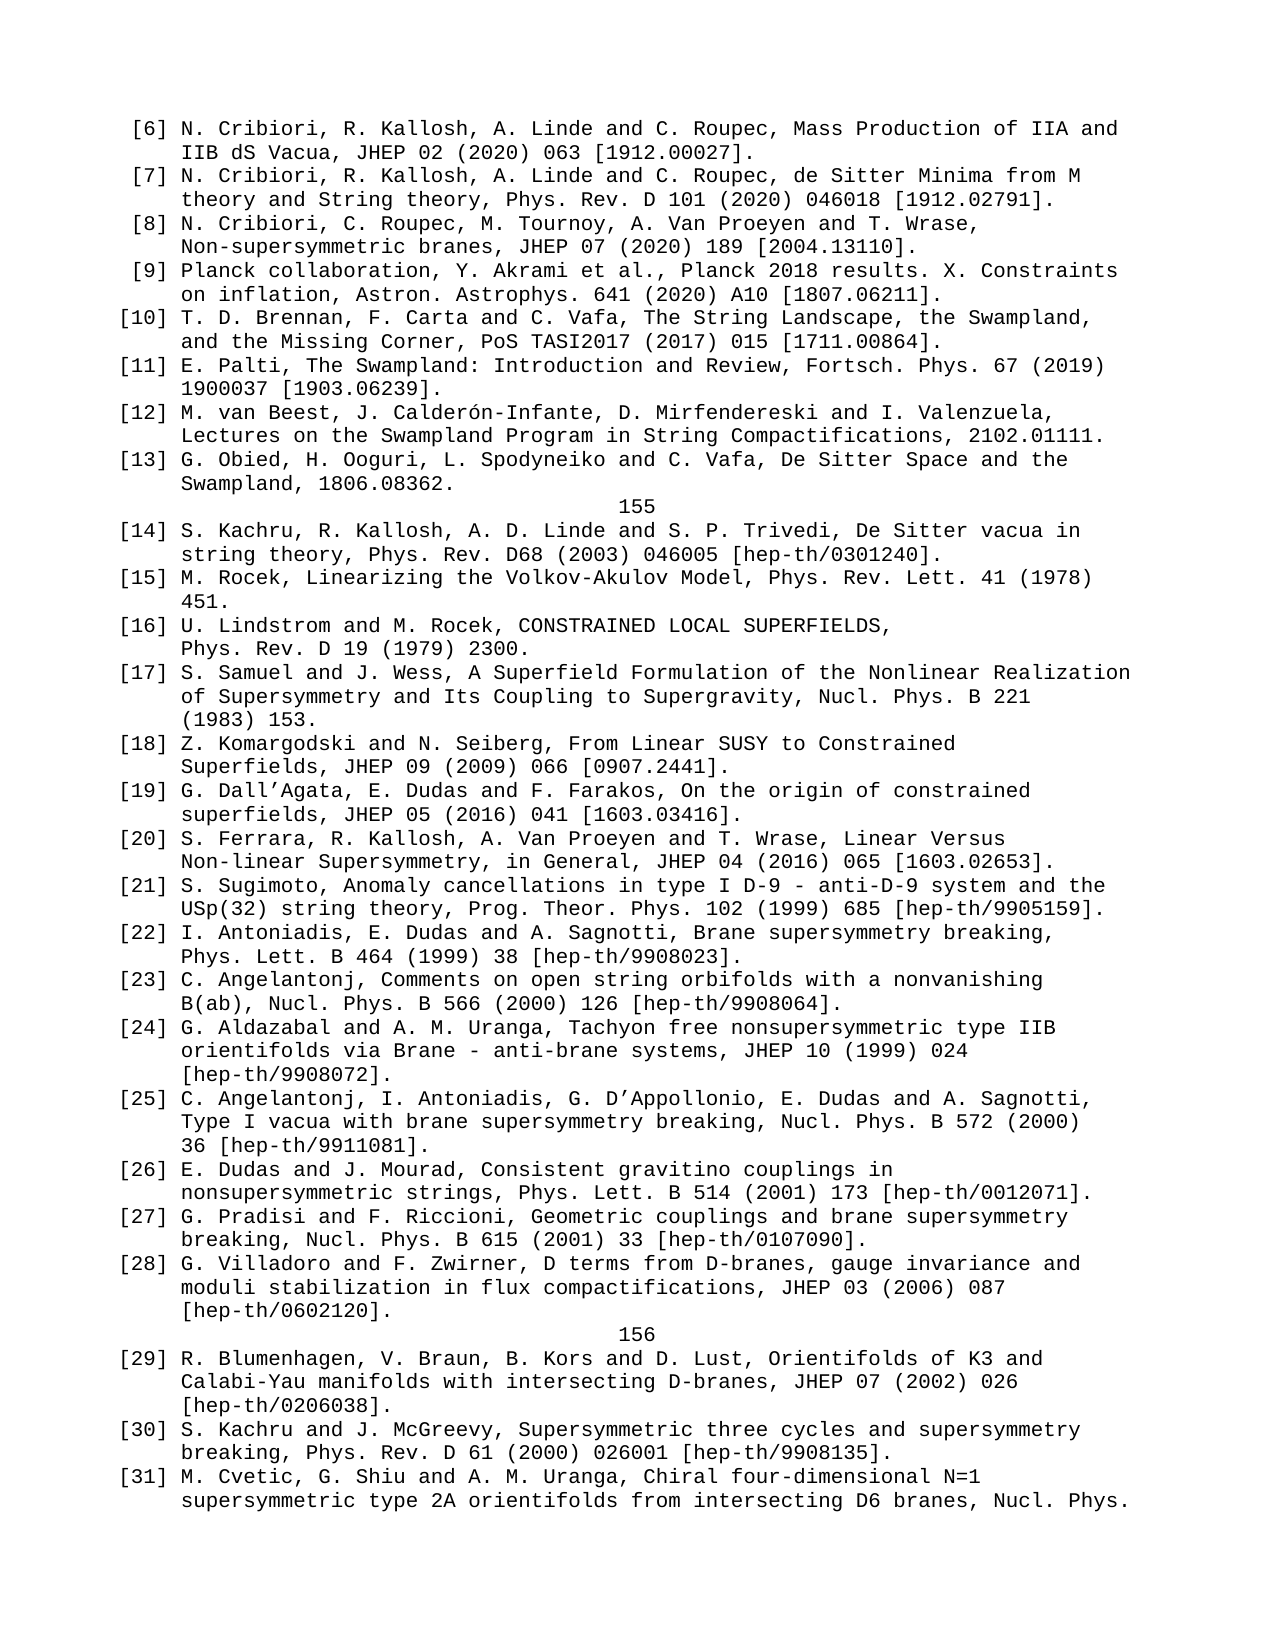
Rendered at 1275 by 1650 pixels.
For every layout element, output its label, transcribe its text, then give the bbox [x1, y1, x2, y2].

text [6] N. Cribiori, R. Kallosh, A. Linde and C. Roupec, Mass Production of IIA and [118, 118, 1157, 142]
text Swampland, 1806.08362. [118, 473, 1157, 496]
text [12] M. van Beest, J. Calderón-Infante, D. Mirfendereski and I. Valenzuela, [118, 402, 1157, 426]
text Calabi-Yau manifolds with intersecting D-branes, JHEP 07 (2002) 026 [118, 1371, 1157, 1395]
text breaking, Phys. Rev. D 61 (2000) 026001 [hep-th/9908135]. [118, 1442, 1157, 1466]
text [hep-th/9908072]. [118, 1064, 1157, 1088]
text [21] S. Sugimoto, Anomaly cancellations in type I D-9 - anti-D-9 system and the [118, 875, 1157, 898]
text [9] Planck collaboration, Y. Akrami et al., Planck 2018 results. X. Constraints [118, 260, 1157, 284]
text [7] N. Cribiori, R. Kallosh, A. Linde and C. Roupec, de Sitter Minima from M [118, 165, 1157, 189]
text [27] G. Pradisi and F. Riccioni, Geometric couplings and brane supersymmetry [118, 1206, 1157, 1229]
text superfields, JHEP 05 (2016) 041 [1603.03416]. [118, 804, 1157, 827]
text theory and String theory, Phys. Rev. D 101 (2020) 046018 [1912.02791]. [118, 189, 1157, 213]
text Type I vacua with brane supersymmetry breaking, Nucl. Phys. B 572 (2000) [118, 1111, 1157, 1135]
text [16] U. Lindstrom and M. Rocek, CONSTRAINED LOCAL SUPERFIELDS, [118, 615, 1157, 638]
text on inflation, Astron. Astrophys. 641 (2020) A10 [1807.06211]. [118, 284, 1157, 307]
text [26] E. Dudas and J. Mourad, Consistent gravitino couplings in [118, 1158, 1157, 1182]
text breaking, Nucl. Phys. B 615 (2001) 33 [hep-th/0107090]. [118, 1229, 1157, 1253]
text [29] R. Blumenhagen, V. Braun, B. Kors and D. Lust, Orientifolds of K3 and [118, 1348, 1157, 1371]
text Phys. Lett. B 464 (1999) 38 [hep-th/9908023]. [118, 946, 1157, 969]
text [25] C. Angelantonj, I. Antoniadis, G. D’Appollonio, E. Dudas and A. Sagnotti, [118, 1088, 1157, 1111]
text moduli stabilization in flux compactifications, JHEP 03 (2006) 087 [118, 1277, 1157, 1300]
text [28] G. Villadoro and F. Zwirner, D terms from D-branes, gauge invariance and [118, 1253, 1157, 1277]
text of Supersymmetry and Its Coupling to Supergravity, Nucl. Phys. B 221 [118, 686, 1157, 709]
text [19] G. Dall’Agata, E. Dudas and F. Farakos, On the origin of constrained [118, 780, 1157, 804]
text [8] N. Cribiori, C. Roupec, M. Tournoy, A. Van Proeyen and T. Wrase, [118, 213, 1157, 236]
text 451. [118, 591, 1157, 615]
text [hep-th/0206038]. [118, 1395, 1157, 1419]
text [11] E. Palti, The Swampland: Introduction and Review, Fortsch. Phys. 67 (2019) [118, 354, 1157, 378]
text 156 [118, 1324, 1157, 1348]
text USp(32) string theory, Prog. Theor. Phys. 102 (1999) 685 [hep-th/9905159]. [118, 898, 1157, 922]
text [14] S. Kachru, R. Kallosh, A. D. Linde and S. P. Trivedi, De Sitter vacua in [118, 520, 1157, 544]
text Superfields, JHEP 09 (2009) 066 [0907.2441]. [118, 757, 1157, 780]
text 155 [118, 496, 1157, 520]
text [13] G. Obied, H. Ooguri, L. Spodyneiko and C. Vafa, De Sitter Space and the [118, 449, 1157, 473]
text Phys. Rev. D 19 (1979) 2300. [118, 638, 1157, 662]
text [31] M. Cvetic, G. Shiu and A. M. Uranga, Chiral four-dimensional N=1 [118, 1466, 1157, 1489]
text Lectures on the Swampland Program in String Compactifications, 2102.01111. [118, 426, 1157, 449]
text Non-supersymmetric branes, JHEP 07 (2020) 189 [2004.13110]. [118, 236, 1157, 260]
text 1900037 [1903.06239]. [118, 378, 1157, 402]
text supersymmetric type 2A orientifolds from intersecting D6 branes, Nucl. Phys. [118, 1489, 1157, 1513]
text 36 [hep-th/9911081]. [118, 1135, 1157, 1158]
text orientifolds via Brane - anti-brane systems, JHEP 10 (1999) 024 [118, 1040, 1157, 1064]
text [23] C. Angelantonj, Comments on open string orbifolds with a nonvanishing [118, 969, 1157, 993]
text nonsupersymmetric strings, Phys. Lett. B 514 (2001) 173 [hep-th/0012071]. [118, 1182, 1157, 1206]
text [17] S. Samuel and J. Wess, A Superfield Formulation of the Nonlinear Realization [118, 662, 1157, 686]
text string theory, Phys. Rev. D68 (2003) 046005 [hep-th/0301240]. [118, 544, 1157, 567]
text [18] Z. Komargodski and N. Seiberg, From Linear SUSY to Constrained [118, 733, 1157, 757]
text B(ab), Nucl. Phys. B 566 (2000) 126 [hep-th/9908064]. [118, 993, 1157, 1017]
text [hep-th/0602120]. [118, 1300, 1157, 1324]
text IIB dS Vacua, JHEP 02 (2020) 063 [1912.00027]. [118, 142, 1157, 165]
text [24] G. Aldazabal and A. M. Uranga, Tachyon free nonsupersymmetric type IIB [118, 1017, 1157, 1040]
text [10] T. D. Brennan, F. Carta and C. Vafa, The String Landscape, the Swampland, [118, 307, 1157, 331]
text [30] S. Kachru and J. McGreevy, Supersymmetric three cycles and supersymmetry [118, 1419, 1157, 1442]
text (1983) 153. [118, 709, 1157, 733]
text [15] M. Rocek, Linearizing the Volkov-Akulov Model, Phys. Rev. Lett. 41 (1978) [118, 567, 1157, 591]
text [22] I. Antoniadis, E. Dudas and A. Sagnotti, Brane supersymmetry breaking, [118, 922, 1157, 946]
text and the Missing Corner, PoS TASI2017 (2017) 015 [1711.00864]. [118, 331, 1157, 354]
text [20] S. Ferrara, R. Kallosh, A. Van Proeyen and T. Wrase, Linear Versus [118, 827, 1157, 851]
text Non-linear Supersymmetry, in General, JHEP 04 (2016) 065 [1603.02653]. [118, 851, 1157, 875]
